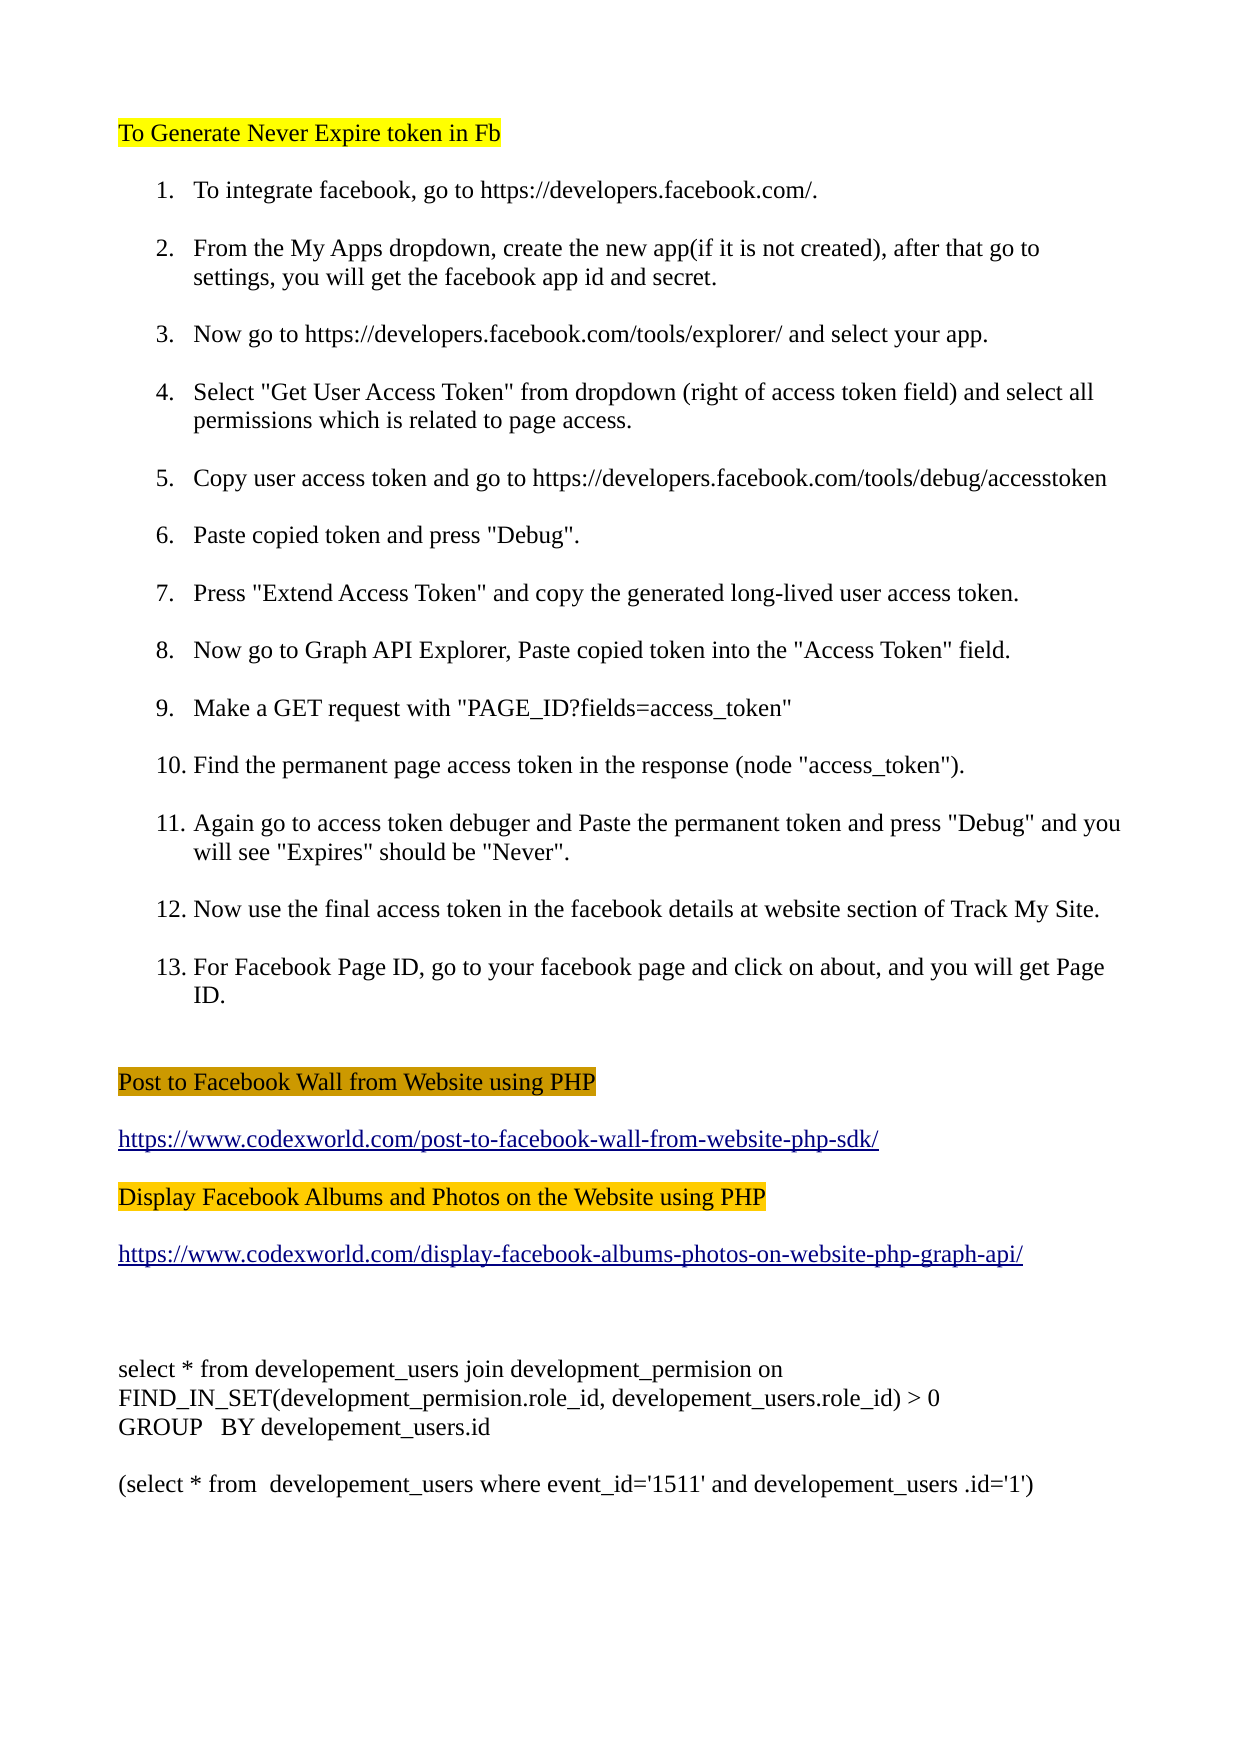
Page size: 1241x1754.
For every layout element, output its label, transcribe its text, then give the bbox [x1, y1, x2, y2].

text https://www.codexworld.com/display-facebook-albums-photos-on-website-php-graph-api/ [118, 1239, 1122, 1268]
text GROUP BY developement_users.id [118, 1412, 1122, 1441]
list Now use the final access token in the facebook details at website section of Track My Site. [156, 894, 1122, 923]
list Select "Get User Access Token" from dropdown (right of access token field) and select all permissions which is related to page access. [156, 377, 1122, 434]
text Post to Facebook Wall from Website using PHP [118, 1067, 1122, 1096]
list Find the permanent page access token in the response (node "access_token"). [156, 751, 1122, 779]
list Now go to https://developers.facebook.com/tools/explorer/ and select your app. [156, 319, 1122, 348]
list To integrate facebook, go to https://developers.facebook.com/. [156, 176, 1122, 204]
text (select * from developement_users where event_id='1511' and developement_users .id='1') [118, 1469, 1122, 1498]
list Paste copied token and press "Debug". [156, 521, 1122, 549]
list Again go to access token debuger and Paste the permanent token and press "Debug" and you will see "Expires" should be "Never". [156, 808, 1122, 866]
list Now go to Graph API Explorer, Paste copied token into the "Access Token" field. [156, 636, 1122, 664]
list From the My Apps dropdown, create the new app(if it is not created), after that go to settings, you will get the facebook app id and secret. [156, 233, 1122, 291]
list Press "Extend Access Token" and copy the generated long-lived user access token. [156, 578, 1122, 607]
text To Generate Never Expire token in Fb [118, 118, 1122, 147]
text https://www.codexworld.com/post-to-facebook-wall-from-website-php-sdk/ [118, 1124, 1122, 1153]
text select * from developement_users join development_permision on FIND_IN_SET(development_permision.role_id, developement_users.role_id) > 0 [118, 1354, 1122, 1412]
text Display Facebook Albums and Photos on the Website using PHP [118, 1182, 1122, 1211]
list Copy user access token and go to https://developers.facebook.com/tools/debug/accesstoken [156, 463, 1122, 492]
list Make a GET request with "PAGE_ID?fields=access_token" [156, 693, 1122, 722]
list For Facebook Page ID, go to your facebook page and click on about, and you will get Page ID. [156, 952, 1122, 1009]
